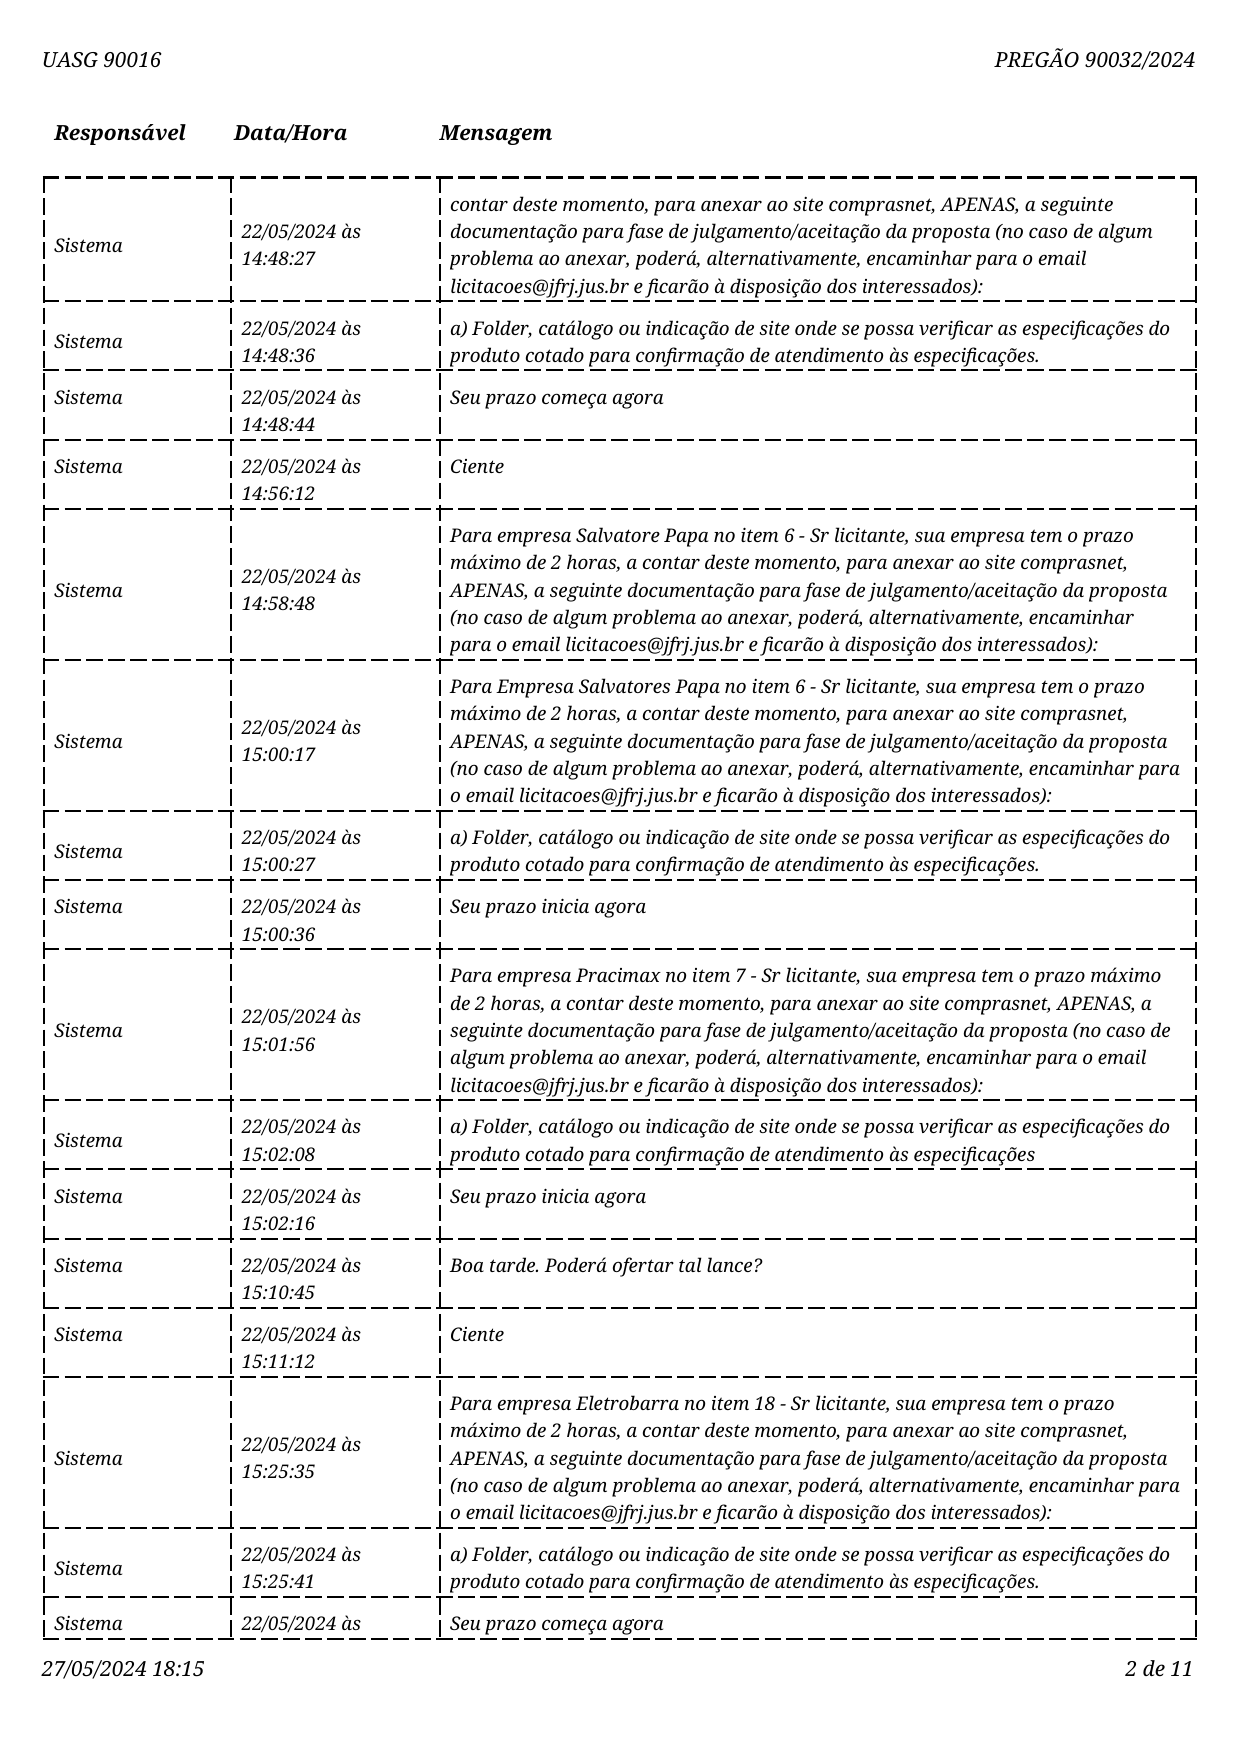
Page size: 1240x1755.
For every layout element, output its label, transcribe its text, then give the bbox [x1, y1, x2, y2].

table_cell 22/05/2024 às 15:02:08 [231, 1099, 439, 1168]
table_cell Sistema [44, 1307, 231, 1376]
table_cell Boa tarde. Poderá ofertar tal lance? [440, 1238, 1196, 1307]
table_cell Sistema [44, 879, 231, 948]
table_header contar deste momento, para anexar ao site comprasnet, APENAS, a seguinte documentação para fase de julgamento/aceitação da proposta (no caso de algum problema ao anexar, poderá, alternativamente, encaminhar para o email licitacoes@jfrj.jus.br e ficarão à disposição dos interessados): [440, 176, 1196, 300]
table_cell Ciente [440, 439, 1196, 508]
table_cell 22/05/2024 às 15:00:27 [231, 810, 439, 879]
table_cell 22/05/2024 às 15:25:41 [231, 1527, 439, 1596]
table_cell Para empresa Eletrobarra no item 18 - Sr licitante, sua empresa tem o prazo máximo de 2 horas, a contar deste momento, para anexar ao site comprasnet, APENAS, a seguinte documentação para fase de julgamento/aceitação da proposta (no caso de algum problema ao anexar, poderá, alternativamente, encaminhar para o email licitacoes@jfrj.jus.br e ficarão à disposição dos interessados): [440, 1376, 1196, 1527]
table_header 22/05/2024 às 14:48:27 [231, 176, 439, 300]
table_cell 22/05/2024 às 14:48:44 [231, 369, 439, 438]
table_cell Sistema [44, 1596, 231, 1638]
table_cell 22/05/2024 às 15:25:35 [231, 1376, 439, 1527]
table_cell Para Empresa Salvatores Papa no item 6 - Sr licitante, sua empresa tem o prazo máximo de 2 horas, a contar deste momento, para anexar ao site comprasnet, APENAS, a seguinte documentação para fase de julgamento/aceitação da proposta (no caso de algum problema ao anexar, poderá, alternativamente, encaminhar para o email licitacoes@jfrj.jus.br e ficarão à disposição dos interessados): [440, 659, 1196, 810]
table_cell 22/05/2024 às 14:56:12 [231, 439, 439, 508]
table_cell Sistema [44, 1099, 231, 1168]
table_cell Seu prazo começa agora [440, 369, 1196, 438]
table_cell Sistema [44, 1376, 231, 1527]
table_cell a) Folder, catálogo ou indicação de site onde se possa verificar as especificações do produto cotado para confirmação de atendimento às especificações. [440, 1527, 1196, 1596]
table_cell Sistema [44, 948, 231, 1099]
table_cell Sistema [44, 300, 231, 369]
table_header Sistema [44, 176, 231, 300]
table_cell Seu prazo inicia agora [440, 879, 1196, 948]
table_cell Seu prazo começa agora [440, 1596, 1196, 1638]
table_cell Sistema [44, 439, 231, 508]
table_cell Sistema [44, 1527, 231, 1596]
table_cell 22/05/2024 às 15:01:56 [231, 948, 439, 1099]
table_cell 22/05/2024 às 14:58:48 [231, 508, 439, 659]
table_cell 22/05/2024 às 15:10:45 [231, 1238, 439, 1307]
table_cell Sistema [44, 1168, 231, 1237]
table_cell Sistema [44, 369, 231, 438]
table_cell Para empresa Salvatore Papa no item 6 - Sr licitante, sua empresa tem o prazo máximo de 2 horas, a contar deste momento, para anexar ao site comprasnet, APENAS, a seguinte documentação para fase de julgamento/aceitação da proposta (no caso de algum problema ao anexar, poderá, alternativamente, encaminhar para o email licitacoes@jfrj.jus.br e ficarão à disposição dos interessados): [440, 508, 1196, 659]
table_cell Seu prazo inicia agora [440, 1168, 1196, 1237]
table_cell 22/05/2024 às 15:02:16 [231, 1168, 439, 1237]
table_cell Para empresa Pracimax no item 7 - Sr licitante, sua empresa tem o prazo máximo de 2 horas, a contar deste momento, para anexar ao site comprasnet, APENAS, a seguinte documentação para fase de julgamento/aceitação da proposta (no caso de algum problema ao anexar, poderá, alternativamente, encaminhar para o email licitacoes@jfrj.jus.br e ficarão à disposição dos interessados): [440, 948, 1196, 1099]
table_cell 22/05/2024 às 15:00:36 [231, 879, 439, 948]
table_cell Sistema [44, 810, 231, 879]
table_cell 22/05/2024 às [231, 1596, 439, 1638]
table_cell Ciente [440, 1307, 1196, 1376]
table_cell 22/05/2024 às 14:48:36 [231, 300, 439, 369]
table_cell a) Folder, catálogo ou indicação de site onde se possa verificar as especificações do produto cotado para confirmação de atendimento às especificações. [440, 810, 1196, 879]
table_cell a) Folder, catálogo ou indicação de site onde se possa verificar as especificações do produto cotado para confirmação de atendimento às especificações. [440, 300, 1196, 369]
table_cell Sistema [44, 659, 231, 810]
table_cell Sistema [44, 1238, 231, 1307]
table_cell 22/05/2024 às 15:00:17 [231, 659, 439, 810]
table_cell Sistema [44, 508, 231, 659]
table_cell a) Folder, catálogo ou indicação de site onde se possa verificar as especificações do produto cotado para confirmação de atendimento às especificações [440, 1099, 1196, 1168]
table_cell 22/05/2024 às 15:11:12 [231, 1307, 439, 1376]
